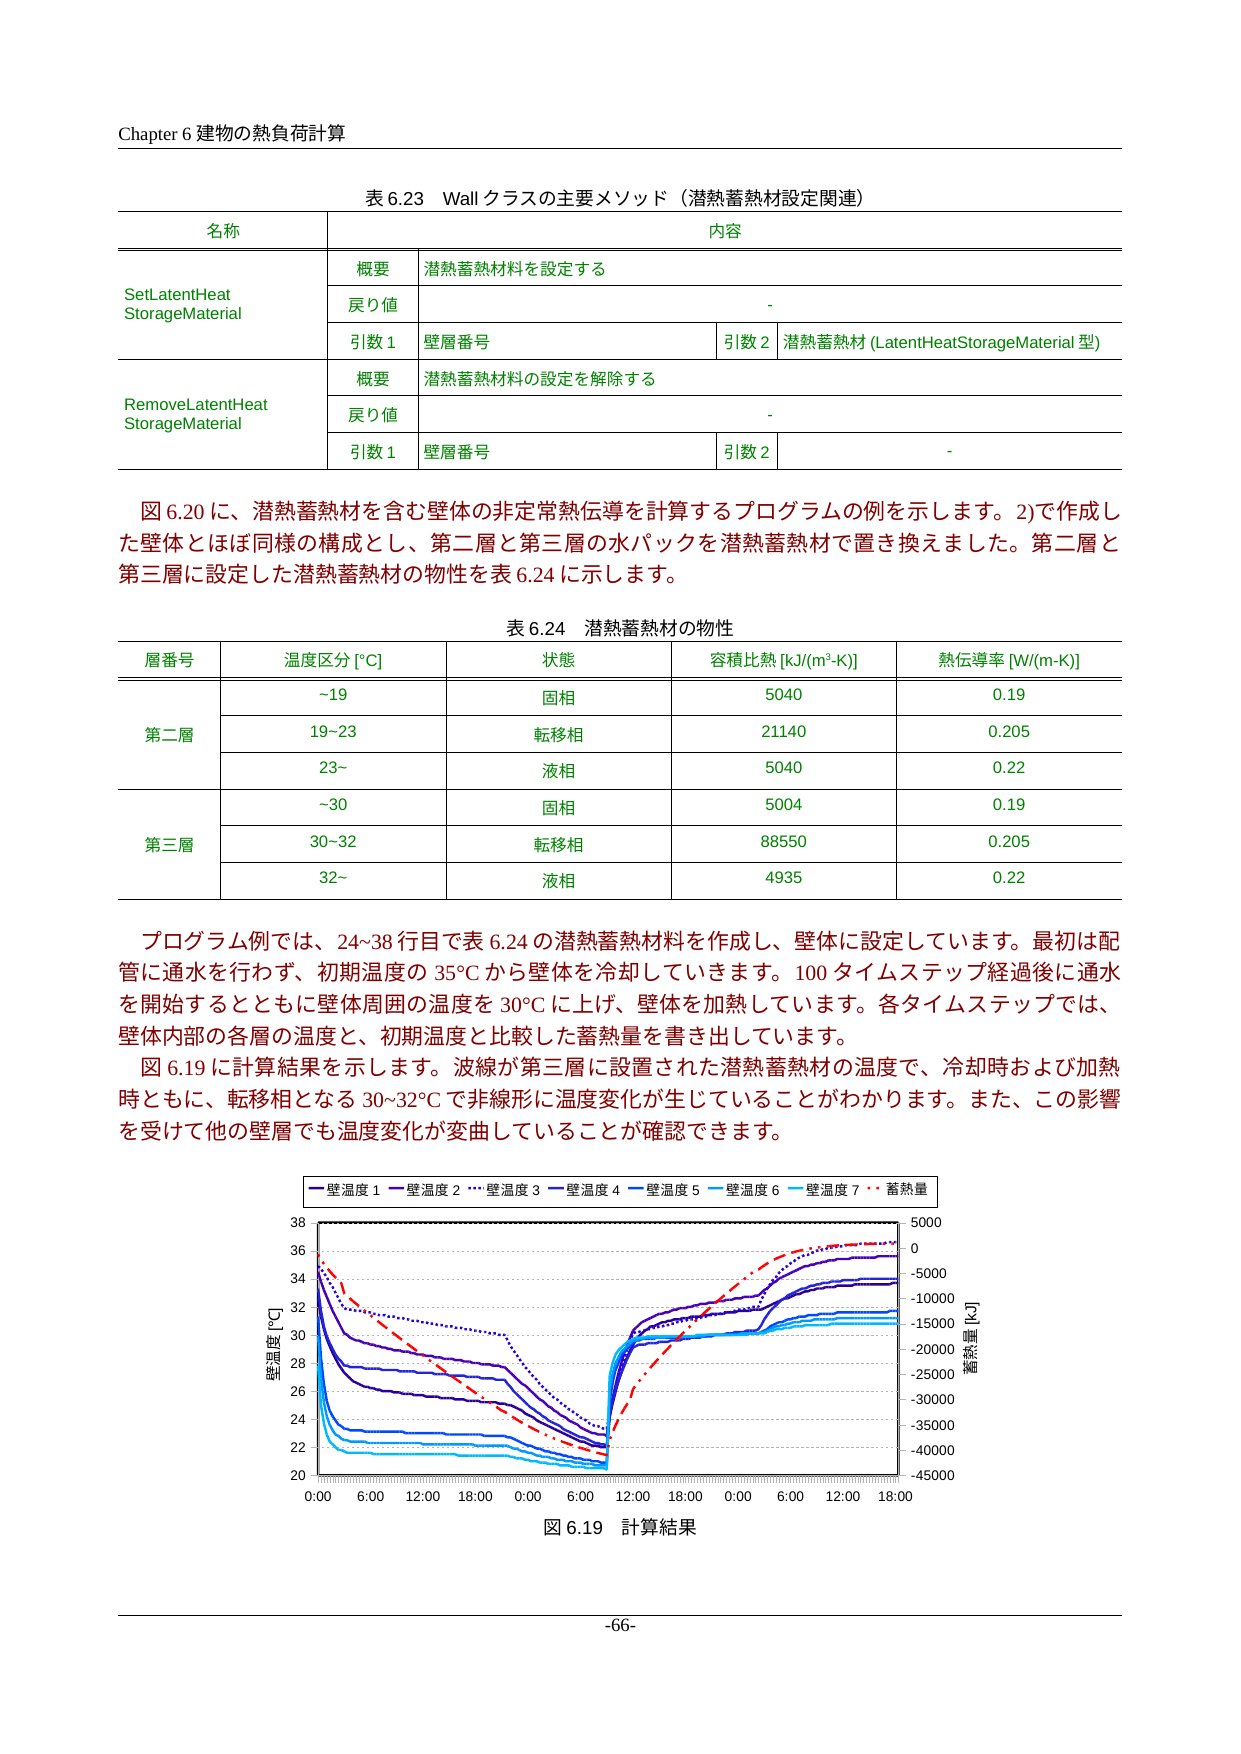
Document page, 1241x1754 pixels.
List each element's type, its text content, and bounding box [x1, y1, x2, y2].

table_cell - [419, 286, 1122, 322]
table_cell 壁層番号 [419, 433, 716, 469]
text プログラム例では、24~38行目で表6.24の潜熱蓄熱材料を作成し、壁体に設定しています。最初は配管に通水を行わず、初期温度の35°Cから壁体を冷却していきます。100タイムステップ経過後に通水を開始するとともに壁体周囲の温度を30°Cに上げ、壁体を加熱しています。各タイムステップでは、壁体内部の各層の温度と、初期温度と比較した蓄熱量を書き出しています。 [118, 924, 1122, 1050]
text 図6.19に計算結果を示します。波線が第三層に設置された潜熱蓄熱材の温度で、冷却時および加熱時ともに、転移相となる30~32°Cで非線形に温度変化が生じていることがわかります。また、この影響を受けて他の壁層でも温度変化が変曲していることが確認できます。 [118, 1050, 1122, 1145]
table_cell 概要 [328, 360, 418, 395]
table_cell 潜熱蓄熱材料の設定を解除する [419, 360, 1122, 395]
table_cell 0.19 [897, 790, 1122, 825]
table_cell 0.22 [897, 753, 1122, 788]
table_cell 0.205 [897, 826, 1122, 862]
table_cell 88550 [672, 826, 896, 862]
text 図6.20に、潜熱蓄熱材を含む壁体の非定常熱伝導を計算するプログラムの例を示します。2)で作成した壁体とほぼ同様の構成とし、第二層と第三層の水パックを潜熱蓄熱材で置き換えました。第二層と第三層に設定した潜熱蓄熱材の物性を表6.24に示します。 [118, 494, 1122, 589]
table_cell 潜熱蓄熱材料を設定する [419, 251, 1122, 285]
table_cell 固相 [447, 681, 671, 715]
table_cell 19~23 [221, 716, 446, 752]
text 図6.19 計算結果 [118, 1170, 1122, 1539]
table_cell 液相 [447, 863, 671, 898]
table_cell 21140 [672, 716, 896, 752]
table_cell ~30 [221, 790, 446, 825]
text 表6.23 Wallクラスの主要メソッド（潜熱蓄熱材設定関連） [118, 184, 1122, 211]
table_cell 液相 [447, 753, 671, 788]
table_header 温度区分 [°C] [221, 642, 446, 677]
table_cell 5040 [672, 753, 896, 788]
table_cell 5004 [672, 790, 896, 825]
table_header 名称 [118, 212, 327, 247]
table_cell 引数2 [717, 323, 777, 359]
table_cell 転移相 [447, 826, 671, 862]
table_cell 0.22 [897, 863, 1122, 898]
table_cell 30~32 [221, 826, 446, 862]
table_cell 第三層 [118, 790, 220, 898]
table_header 層番号 [118, 642, 220, 677]
table_cell 32~ [221, 863, 446, 898]
table_cell - [419, 396, 1122, 432]
text 表6.24 潜熱蓄熱材の物性 [118, 613, 1122, 641]
table_cell 戻り値 [328, 286, 418, 322]
table_header 内容 [328, 212, 1122, 247]
table_cell 引数1 [328, 433, 418, 469]
table_cell 固相 [447, 790, 671, 825]
table_cell 0.19 [897, 681, 1122, 715]
table_header 状態 [447, 642, 671, 677]
table_header 熱伝導率 [W/(m-K)] [897, 642, 1122, 677]
table_cell SetLatentHeat StorageMaterial [118, 251, 327, 359]
table_cell 0.205 [897, 716, 1122, 752]
table_cell 第二層 [118, 681, 220, 788]
table_cell RemoveLatentHeat StorageMaterial [118, 360, 327, 469]
table_header 容積比熱 [kJ/(m3-K)] [672, 642, 896, 677]
table_cell 転移相 [447, 716, 671, 752]
table_cell 引数1 [328, 323, 418, 359]
table_cell 概要 [328, 251, 418, 285]
table_cell 壁層番号 [419, 323, 716, 359]
table_cell 戻り値 [328, 396, 418, 432]
table_cell - [778, 433, 1122, 469]
table_cell 潜熱蓄熱材 (LatentHeatStorageMaterial型) [778, 323, 1122, 359]
table_cell ~19 [221, 681, 446, 715]
table_cell 5040 [672, 681, 896, 715]
table_cell 23~ [221, 753, 446, 788]
table_cell 引数2 [717, 433, 777, 469]
table_cell 4935 [672, 863, 896, 898]
